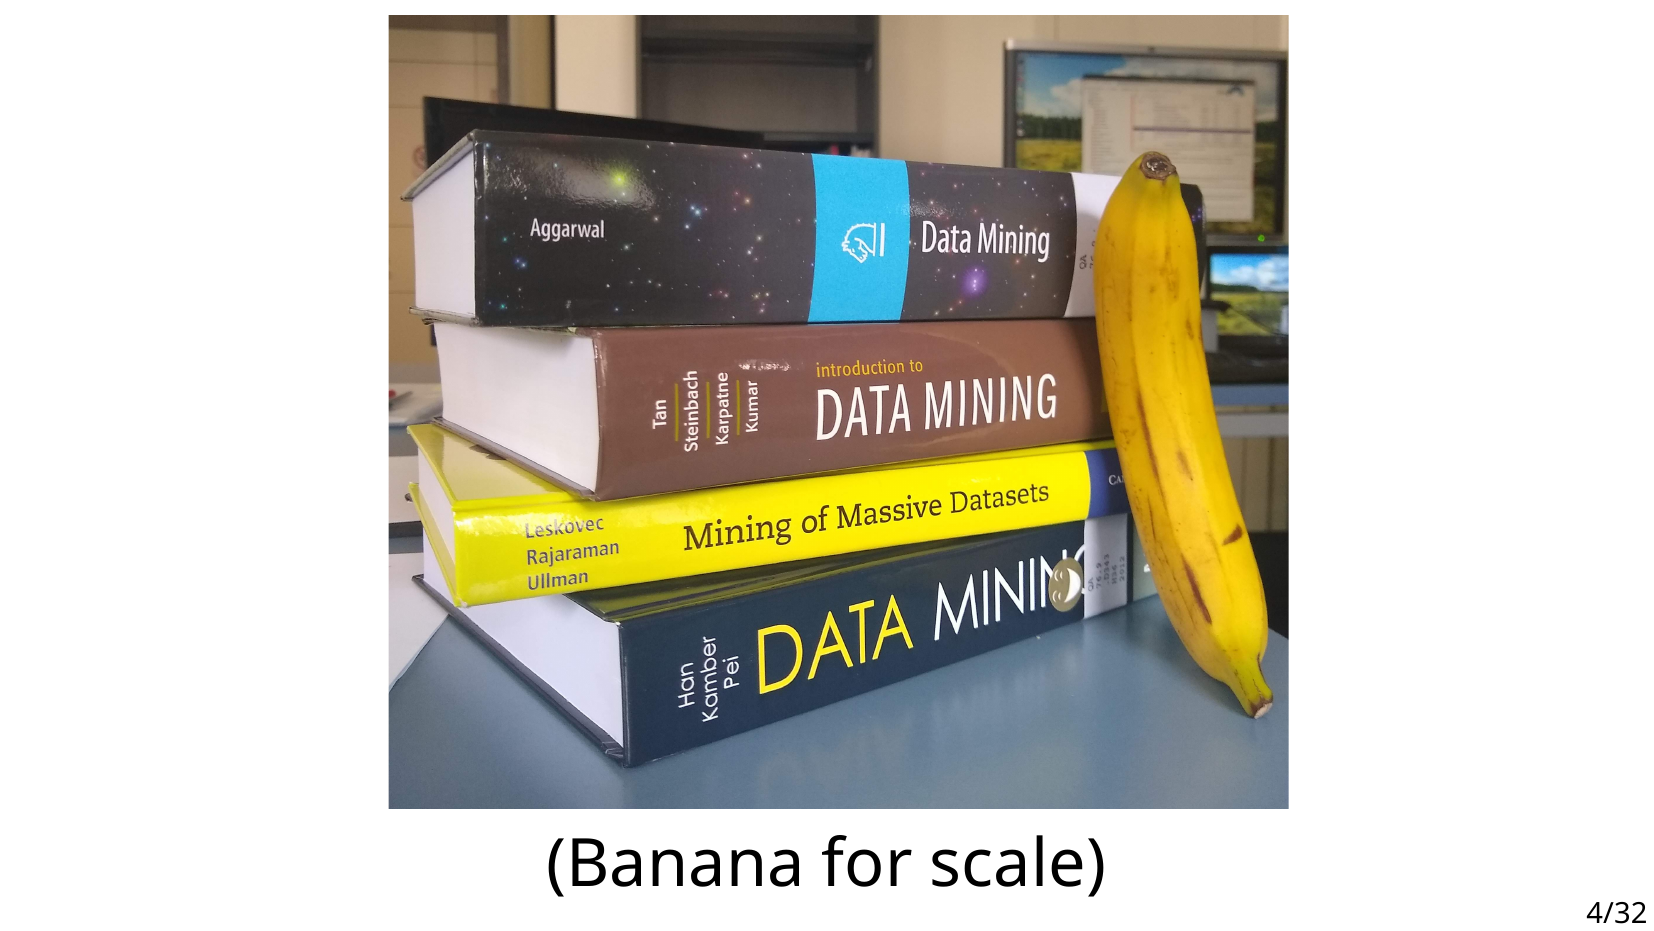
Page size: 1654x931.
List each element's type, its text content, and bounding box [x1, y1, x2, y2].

title (Banana for scale) [82, 792, 1571, 929]
picture [388, 15, 1289, 809]
